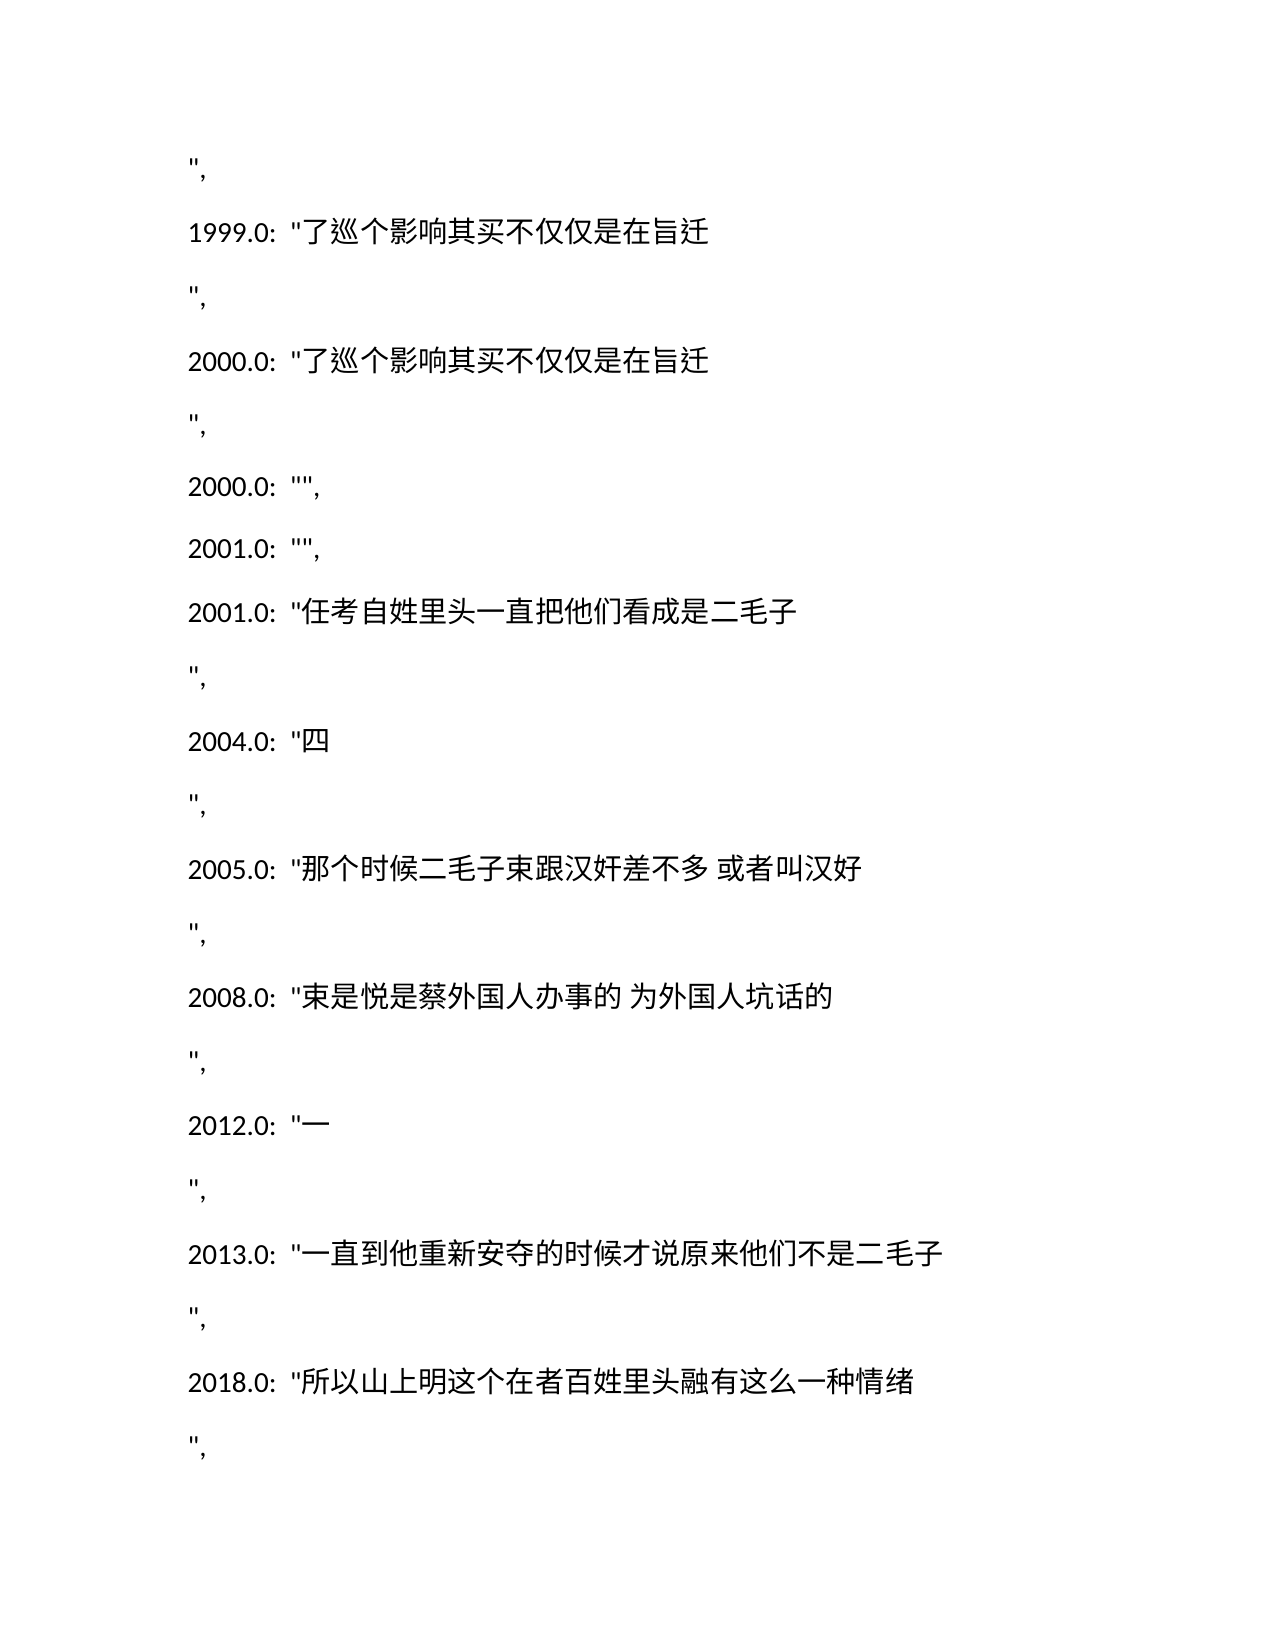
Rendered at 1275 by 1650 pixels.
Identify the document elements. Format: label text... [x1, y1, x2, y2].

text 2008.0: "束是悦是蔡外国人办事的 为外国人坑话的 [187, 976, 1087, 1016]
text ", [187, 658, 1087, 694]
text 2005.0: "那个时候二毛子束跟汉奸差不多 或者叫汉好 [187, 848, 1087, 888]
text 2004.0: "四 [187, 720, 1087, 760]
text 2001.0: "任考自姓里头一直把他们看成是二毛子 [187, 592, 1087, 631]
text ", [187, 915, 1087, 950]
text ", [187, 1299, 1087, 1335]
text ", [187, 1043, 1087, 1078]
text ", [187, 1428, 1087, 1463]
text 1999.0: "了巡个影响其买不仅仅是在旨迁 [187, 212, 1087, 251]
text 2001.0: "", [187, 530, 1087, 566]
text ", [187, 786, 1087, 822]
text ", [187, 406, 1087, 442]
text ", [187, 1171, 1087, 1207]
text 2000.0: "了巡个影响其买不仅仅是在旨迁 [187, 340, 1087, 380]
text 2013.0: "一直到他重新安夺的时候才说原来他们不是二毛子 [187, 1233, 1087, 1273]
text 2012.0: "一 [187, 1105, 1087, 1144]
text 2018.0: "所以山上明这个在者百姓里头融有这么一种情绪 [187, 1361, 1087, 1401]
text ", [187, 150, 1087, 186]
text 2000.0: "", [187, 468, 1087, 504]
text ", [187, 278, 1087, 314]
